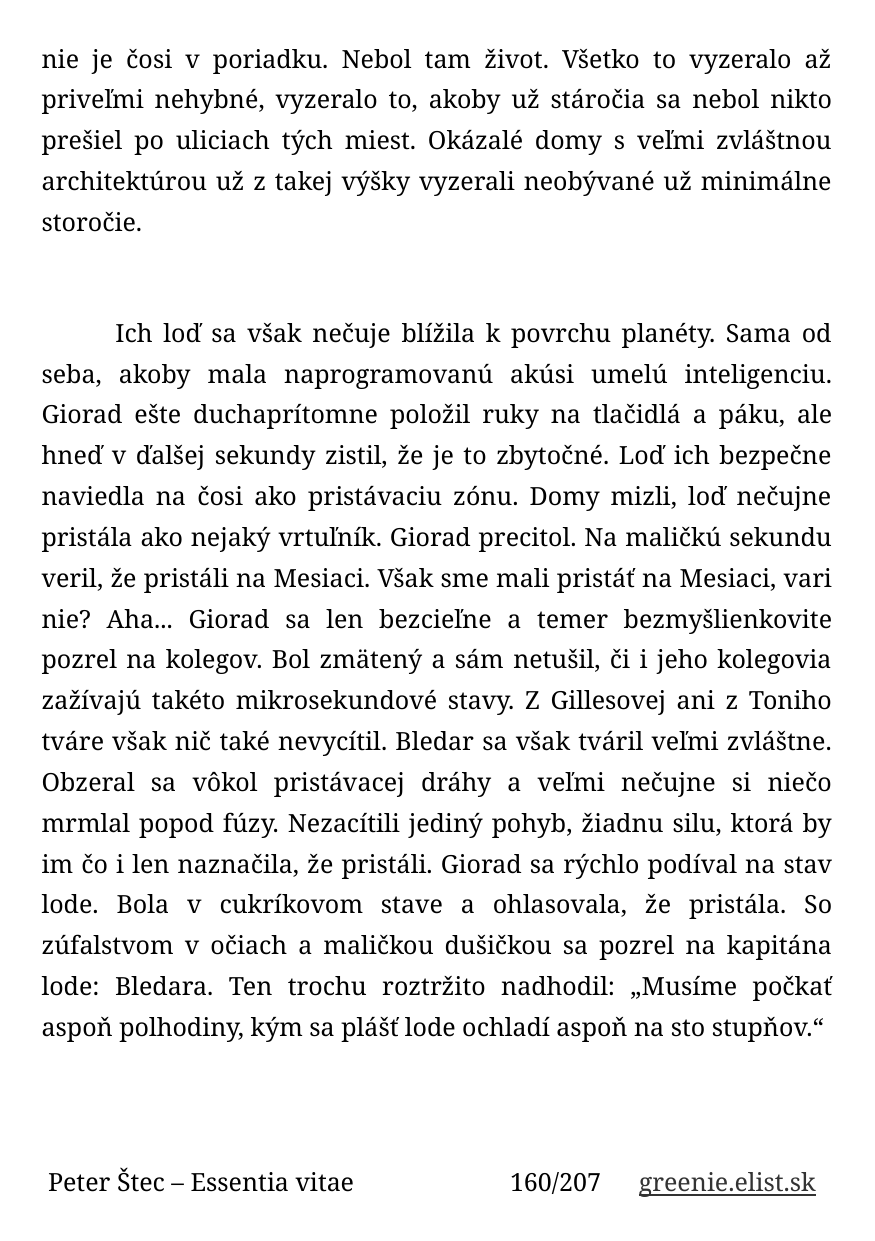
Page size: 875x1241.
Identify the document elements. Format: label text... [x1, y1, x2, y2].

text Ich loď sa však nečuje blížila k povrchu planéty. Sama od seba, akoby mala naprogramovanú akúsi umelú inteligenciu. Giorad ešte duchaprítomne položil ruky na tlačidlá a páku, ale hneď v ďalšej sekundy zistil, že je to zbytočné. Loď ich bezpečne naviedla na čosi ako pristávaciu zónu. Domy mizli, loď nečujne pristála ako nejaký vrtuľník. Giorad precitol. Na maličkú sekundu veril, že pristáli na Mesiaci. Však sme mali pristáť na Mesiaci, vari nie? Aha... Giorad sa len bezcieľne a temer bezmyšlienkovite pozrel na kolegov. Bol zmätený a sám netušil, či i jeho kolegovia zažívajú takéto mikrosekundové stavy. Z Gillesovej ani z Toniho tváre však nič také nevycítil. Bledar sa však tváril veľmi zvláštne. Obzeral sa vôkol pristávacej dráhy a veľmi nečujne si niečo mrmlal popod fúzy. Nezacítili jediný pohyb, žiadnu silu, ktorá by im čo i len naznačila, že pristáli. Giorad sa rýchlo podíval na stav lode. Bola v cukríkovom stave a ohlasovala, že pristála. So zúfalstvom v očiach a maličkou dušičkou sa pozrel na kapitána lode: Bledara. Ten trochu roztržito nadhodil: „Musíme počkať aspoň polhodiny, kým sa plášť lode ochladí aspoň na sto stupňov.“ [41, 316, 833, 1044]
text nie je čosi v poriadku. Nebol tam život. Všetko to vyzeralo až priveľmi nehybné, vyzeralo to, akoby už stáročia sa nebol nikto prešiel po uliciach tých miest. Okázalé domy s veľmi zvláštnou architektúrou už z takej výšky vyzerali neobývané už minimálne storočie. [41, 41, 833, 239]
